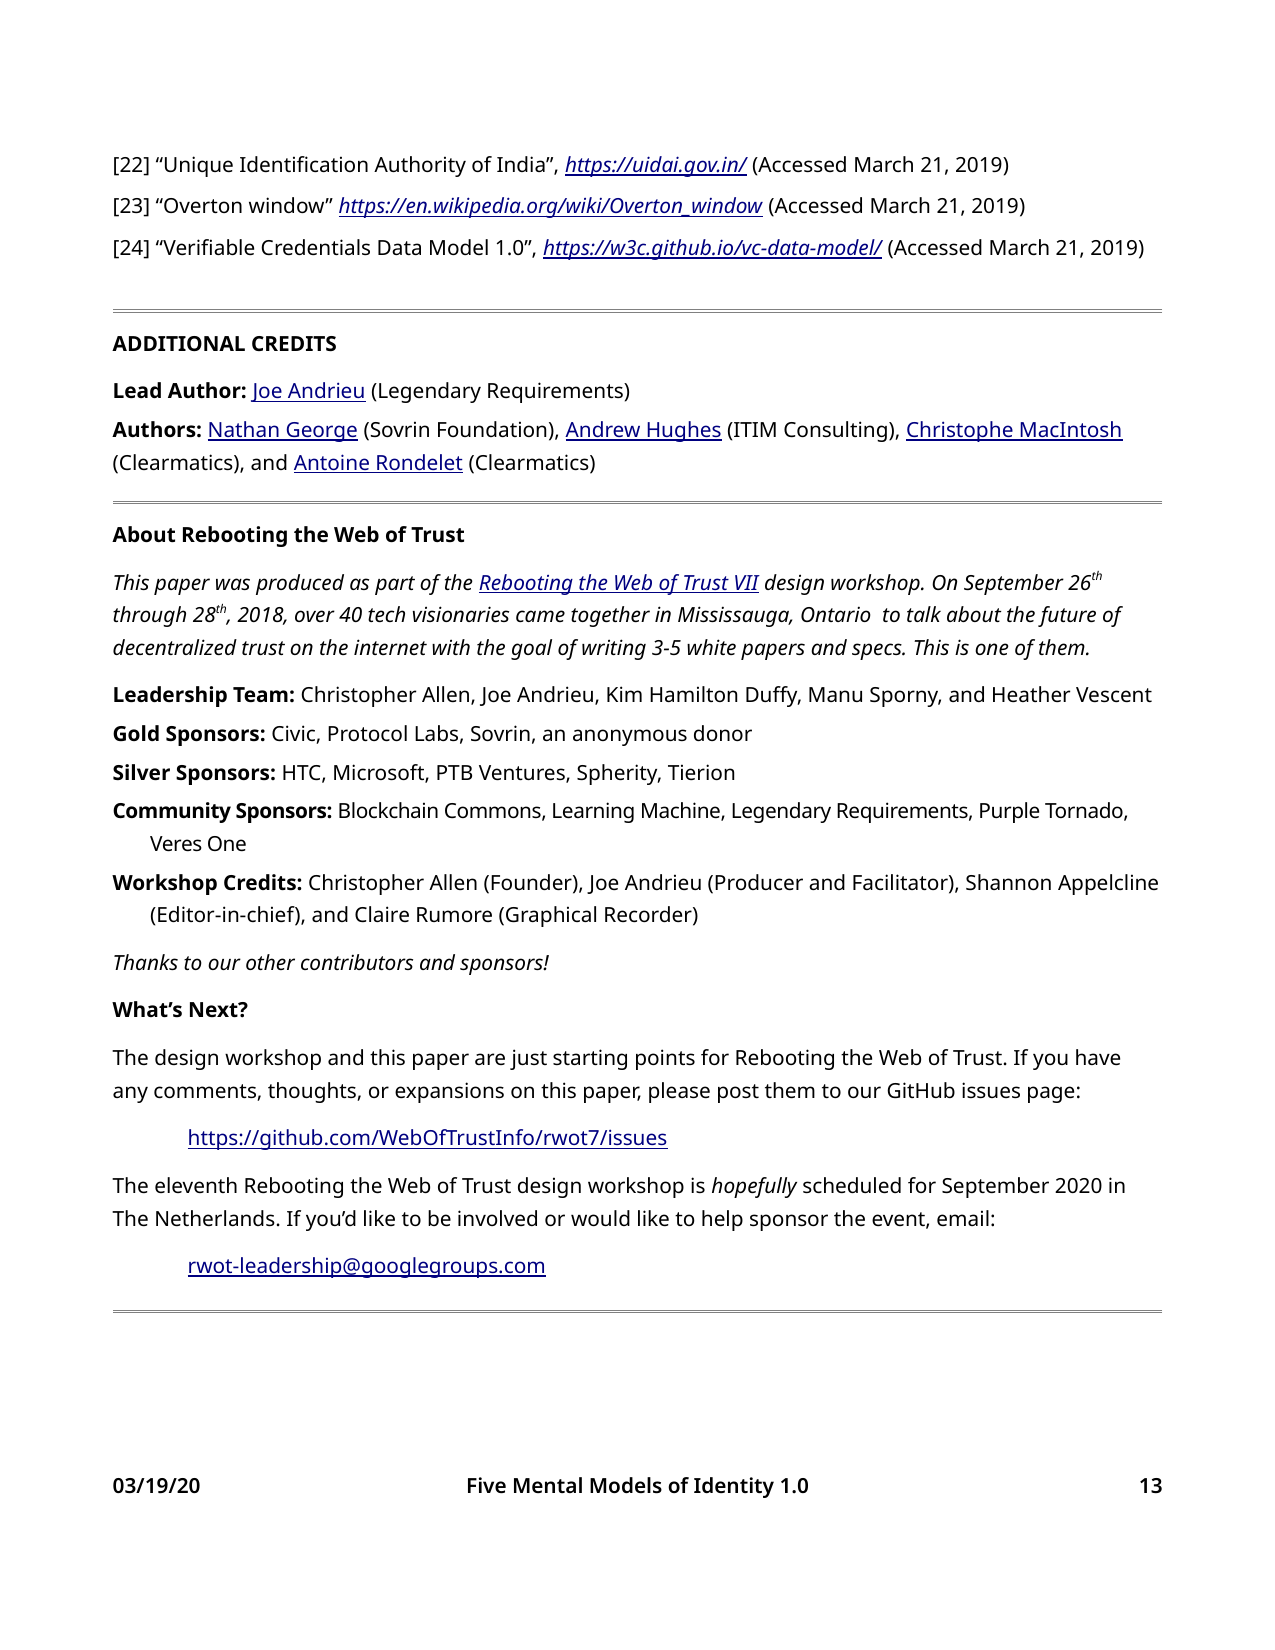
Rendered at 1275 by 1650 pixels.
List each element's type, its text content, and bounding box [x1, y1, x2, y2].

text https://github.com/WebOfTrustInfo/rwot7/issues [112, 1123, 1162, 1152]
text Gold Sponsors: Civic, Protocol Labs, Sovrin, an anonymous donor [112, 719, 1162, 748]
text Leadership Team: Christopher Allen, Joe Andrieu, Kim Hamilton Duffy, Manu Sporny, and Heather Vescent [112, 681, 1162, 709]
text The eleventh Rebooting the Web of Trust design workshop is hopefully scheduled for September 2020 in The Netherlands. If you’d like to be involved or would like to help sponsor the event, email: [112, 1171, 1162, 1232]
text [24] “Verifiable Credentials Data Model 1.0”, https://w3c.github.io/vc-data-model/ (Accessed March 21, 2019) [112, 233, 1162, 262]
text Lead Author: Joe Andrieu (Legendary Requirements) [112, 377, 1162, 405]
subtitle About Rebooting the Web of Trust [112, 520, 1162, 549]
text [23] “Overton window” https://en.wikipedia.org/wiki/Overton_window (Accessed March 21, 2019) [112, 192, 1162, 220]
text This paper was produced as part of the Rebooting the Web of Trust VII design workshop. On September 26th through 28th, 2018, over 40 tech visionaries came together in Mississauga, Ontario to talk about the future of decentralized trust on the internet with the goal of writing 3-5 white papers and specs. This is one of them. [112, 568, 1162, 661]
text rwot-leadership@googlegroups.com [112, 1251, 1162, 1280]
subtitle What’s Next? [112, 996, 1162, 1024]
subtitle Additional Credits [112, 329, 1162, 357]
text Silver Sponsors: HTC, Microsoft, PTB Ventures, Spherity, Tierion [112, 758, 1162, 786]
text [22] “Unique Identification Authority of India”, https://uidai.gov.in/ (Accessed March 21, 2019) [112, 150, 1162, 178]
text Authors: Nathan George (Sovrin Foundation), Andrew Hughes (ITIM Consulting), Christophe MacIntosh (Clearmatics), and Antoine Rondelet (Clearmatics) [112, 415, 1162, 476]
text Community Sponsors: Blockchain Commons, Learning Machine, Legendary Requirements, Purple Tornado, Veres One [112, 797, 1162, 858]
text The design workshop and this paper are just starting points for Rebooting the Web of Trust. If you have any comments, thoughts, or expansions on this paper, please post them to our GitHub issues page: [112, 1043, 1162, 1104]
text Workshop Credits: Christopher Allen (Founder), Joe Andrieu (Producer and Facilitator), Shannon Appelcline (Editor-in-chief), and Claire Rumore (Graphical Recorder) [112, 868, 1162, 929]
text Thanks to our other contributors and sponsors! [112, 948, 1162, 976]
